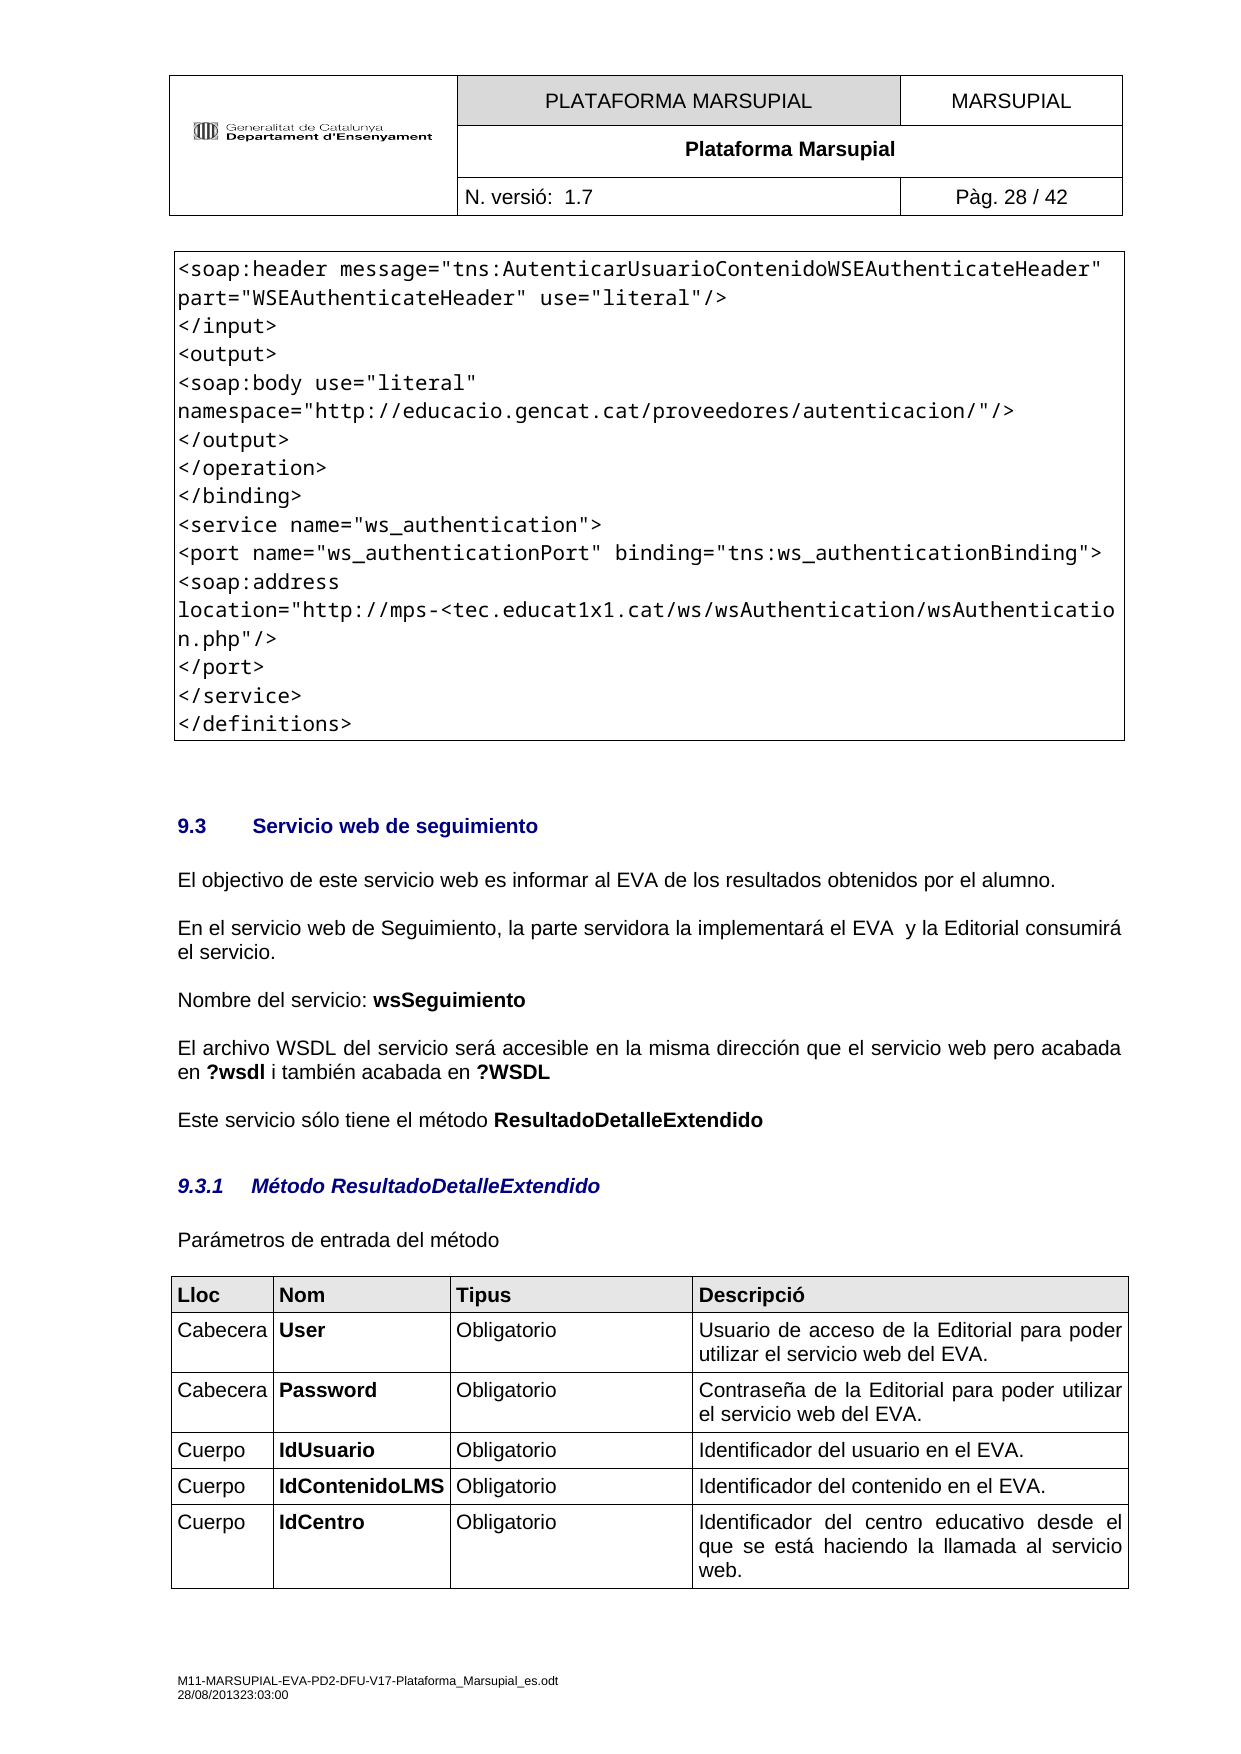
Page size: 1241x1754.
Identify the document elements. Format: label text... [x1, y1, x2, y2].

table_cell Cuerpo [172, 1433, 273, 1468]
table_cell Obligatorio [451, 1469, 692, 1504]
table_cell User [274, 1313, 450, 1372]
table_header Descripció [693, 1277, 1128, 1312]
text <soap:address location="http://mps-<tec.educat1x1.cat/ws/wsAuthentication/wsAuthentication.php"/> [177, 567, 1122, 652]
text </operation> [177, 453, 1122, 482]
table_cell Obligatorio [451, 1433, 692, 1468]
table_header Lloc [172, 1277, 273, 1312]
table_cell IdContenidoLMS [274, 1469, 450, 1504]
table_cell Identificador del centro educativo desde el que se está haciendo la llamada al servicio web. [693, 1505, 1128, 1588]
table_cell Obligatorio [451, 1373, 692, 1432]
text <port name="ws_authenticationPort" binding="tns:ws_authenticationBinding"> [177, 538, 1122, 567]
table_cell Cabecera [172, 1313, 273, 1372]
text El objectivo de este servicio web es informar al EVA de los resultados obtenidos por el alumno. [177, 868, 1122, 892]
subtitle Servicio web de seguimiento [177, 814, 1122, 838]
table_cell Identificador del usuario en el EVA. [693, 1433, 1128, 1468]
text Parámetros de entrada del método [177, 1228, 1122, 1252]
subtitle Método ResultadoDetalleExtendido [177, 1174, 1122, 1198]
text </binding> [177, 482, 1122, 510]
table_cell IdCentro [274, 1505, 450, 1588]
table_cell Password [274, 1373, 450, 1432]
text <service name="ws_authentication"> [177, 510, 1122, 538]
table_cell Obligatorio [451, 1313, 692, 1372]
table_cell Cabecera [172, 1373, 273, 1432]
text Este servicio sólo tiene el método ResultadoDetalleExtendido [177, 1107, 1122, 1131]
text <output> [177, 339, 1122, 368]
table_cell IdUsuario [274, 1433, 450, 1468]
text <soap:header message="tns:AutenticarUsuarioContenidoWSEAuthenticateHeader" part="WSEAuthenticateHeader" use="literal"/> [175, 252, 1124, 311]
table_header Nom [274, 1277, 450, 1312]
table_cell Obligatorio [451, 1505, 692, 1588]
text Nombre del servicio: wsSeguimiento [177, 988, 1122, 1012]
text En el servicio web de Seguimiento, la parte servidora la implementará el EVA y la Editorial consumirá el servicio. [177, 916, 1122, 964]
text </definitions> [175, 706, 1124, 740]
table_cell Contraseña de la Editorial para poder utilizar el servicio web del EVA. [693, 1373, 1128, 1432]
table_cell Usuario de acceso de la Editorial para poder utilizar el servicio web del EVA. [693, 1313, 1128, 1372]
text <soap:body use="literal" namespace="http://educacio.gencat.cat/proveedores/autenticacion/"/> [177, 368, 1122, 425]
table_cell Identificador del contenido en el EVA. [693, 1469, 1128, 1504]
text </input> [177, 311, 1122, 339]
text El archivo WSDL del servicio será accesible en la misma dirección que el servicio web pero acabada en ?wsdl i también acabada en ?WSDL [177, 1036, 1122, 1083]
table_cell Cuerpo [172, 1469, 273, 1504]
table_cell Cuerpo [172, 1505, 273, 1588]
text </output> [177, 425, 1122, 453]
table_header Tipus [451, 1277, 692, 1312]
text </port> [177, 652, 1122, 681]
text </service> [177, 681, 1122, 706]
